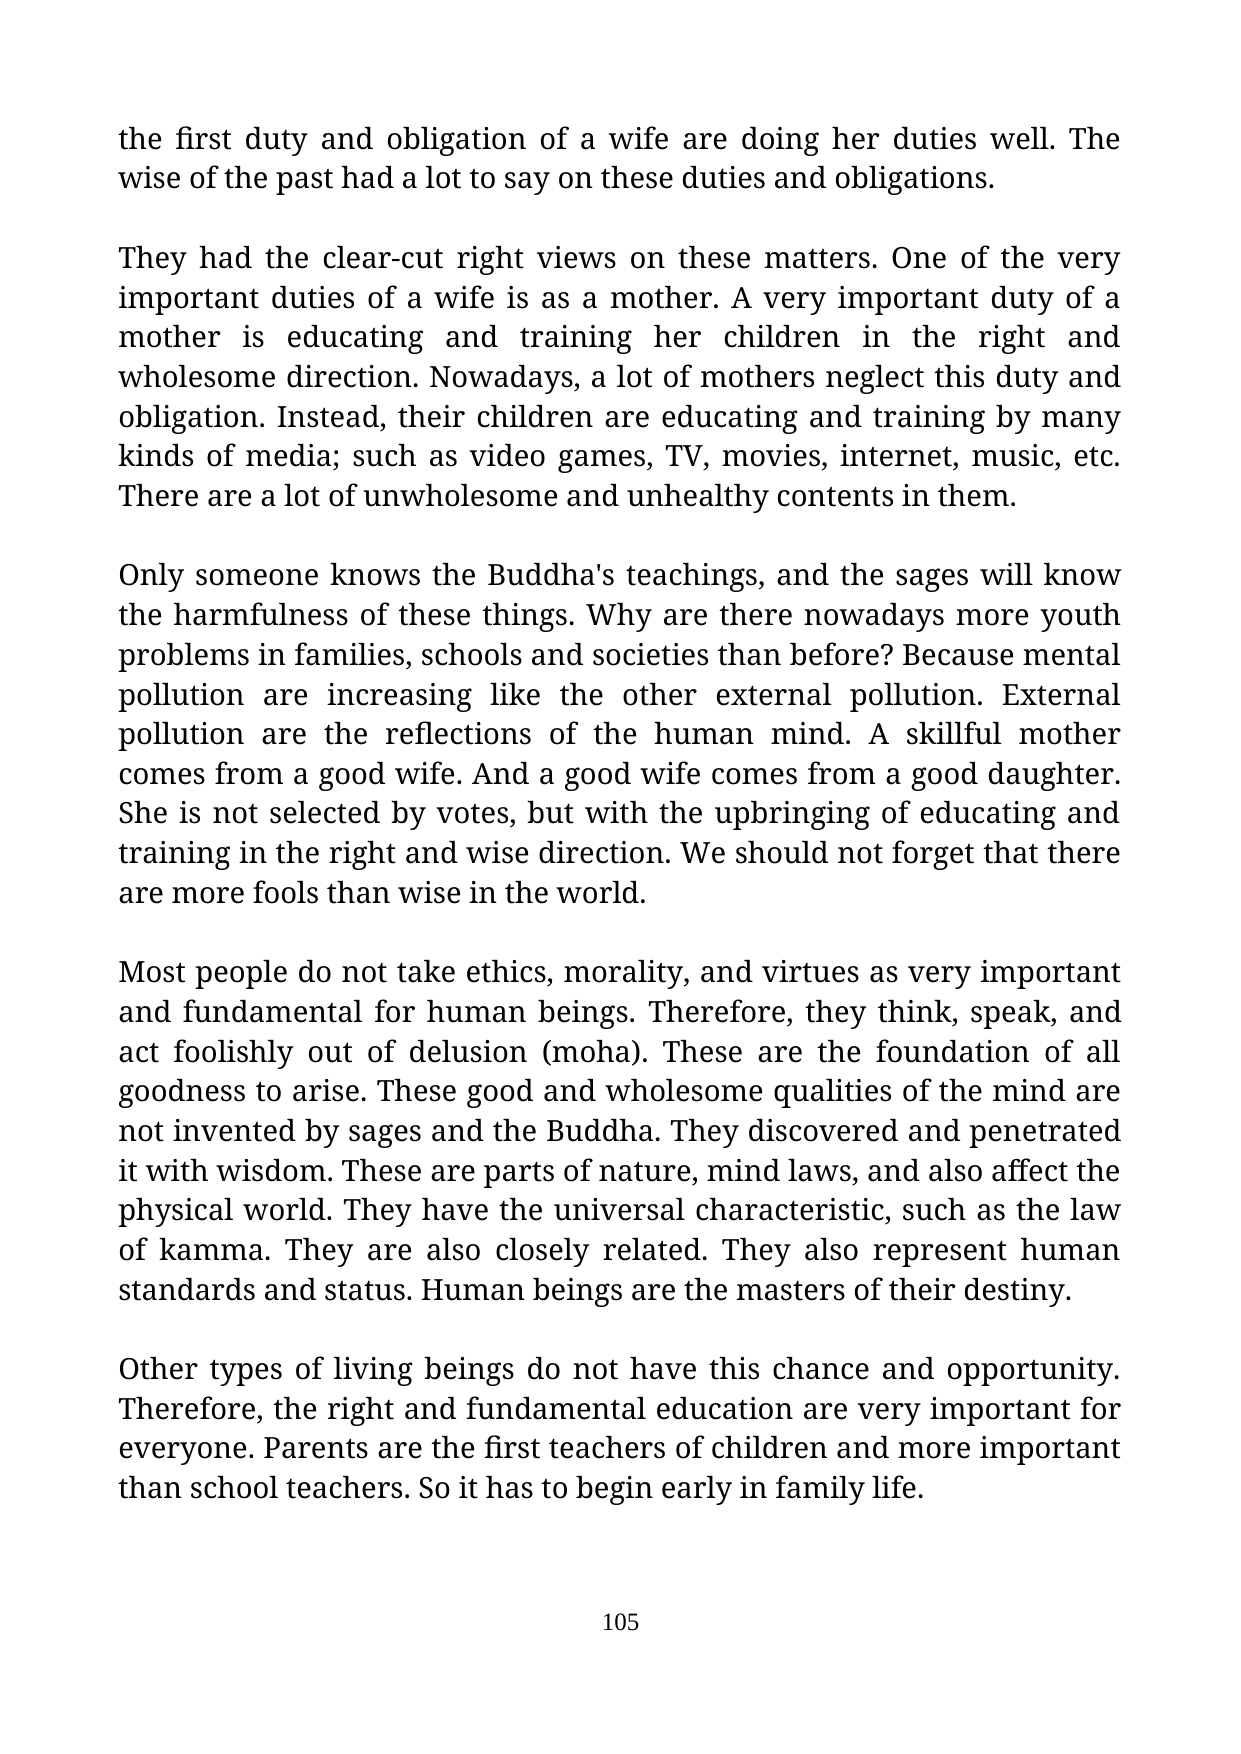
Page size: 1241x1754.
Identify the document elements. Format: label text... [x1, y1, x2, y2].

text the first duty and obligation of a wife are doing her duties well. The wise of the past had a lot to say on these duties and obligations. They had the clear-cut right views on these matters. One of the very important duties of a wife is as a mother. A very important duty of a mother is educating and training her children in the right and wholesome direction. Nowadays, a lot of mothers neglect this duty and obligation. Instead, their children are educating and training by many kinds of media; such as video games, TV, movies, internet, music, etc. There are a lot of unwholesome and unhealthy contents in them. Only someone knows the Buddha's teachings, and the sages will know the harmfulness of these things. Why are there nowadays more youth problems in families, schools and societies than before? Because mental pollution are increasing like the other external pollution. External pollution are the reflections of the human mind. A skillful mother comes from a good wife. And a good wife comes from a good daughter. She is not selected by votes, but with the upbringing of educating and training in the right and wise direction. We should not forget that there are more fools than wise in the world. Most people do not take ethics, morality, and virtues as very important and fundamental for human beings. Therefore, they think, speak, and act foolishly out of delusion (moha). These are the foundation of all goodness to arise. These good and wholesome qualities of the mind are not invented by sages and the Buddha. They discovered and penetrated it with wisdom. These are parts of nature, mind laws, and also affect the physical world. They have the universal characteristic, such as the law of kamma. They are also closely related. They also represent human standards and status. Human beings are the masters of their destiny. Other types of living beings do not have this chance and opportunity. Therefore, the right and fundamental education are very important for everyone. Parents are the first teachers of children and more important than school teachers. So it has to begin early in family life. [118, 118, 1122, 1507]
